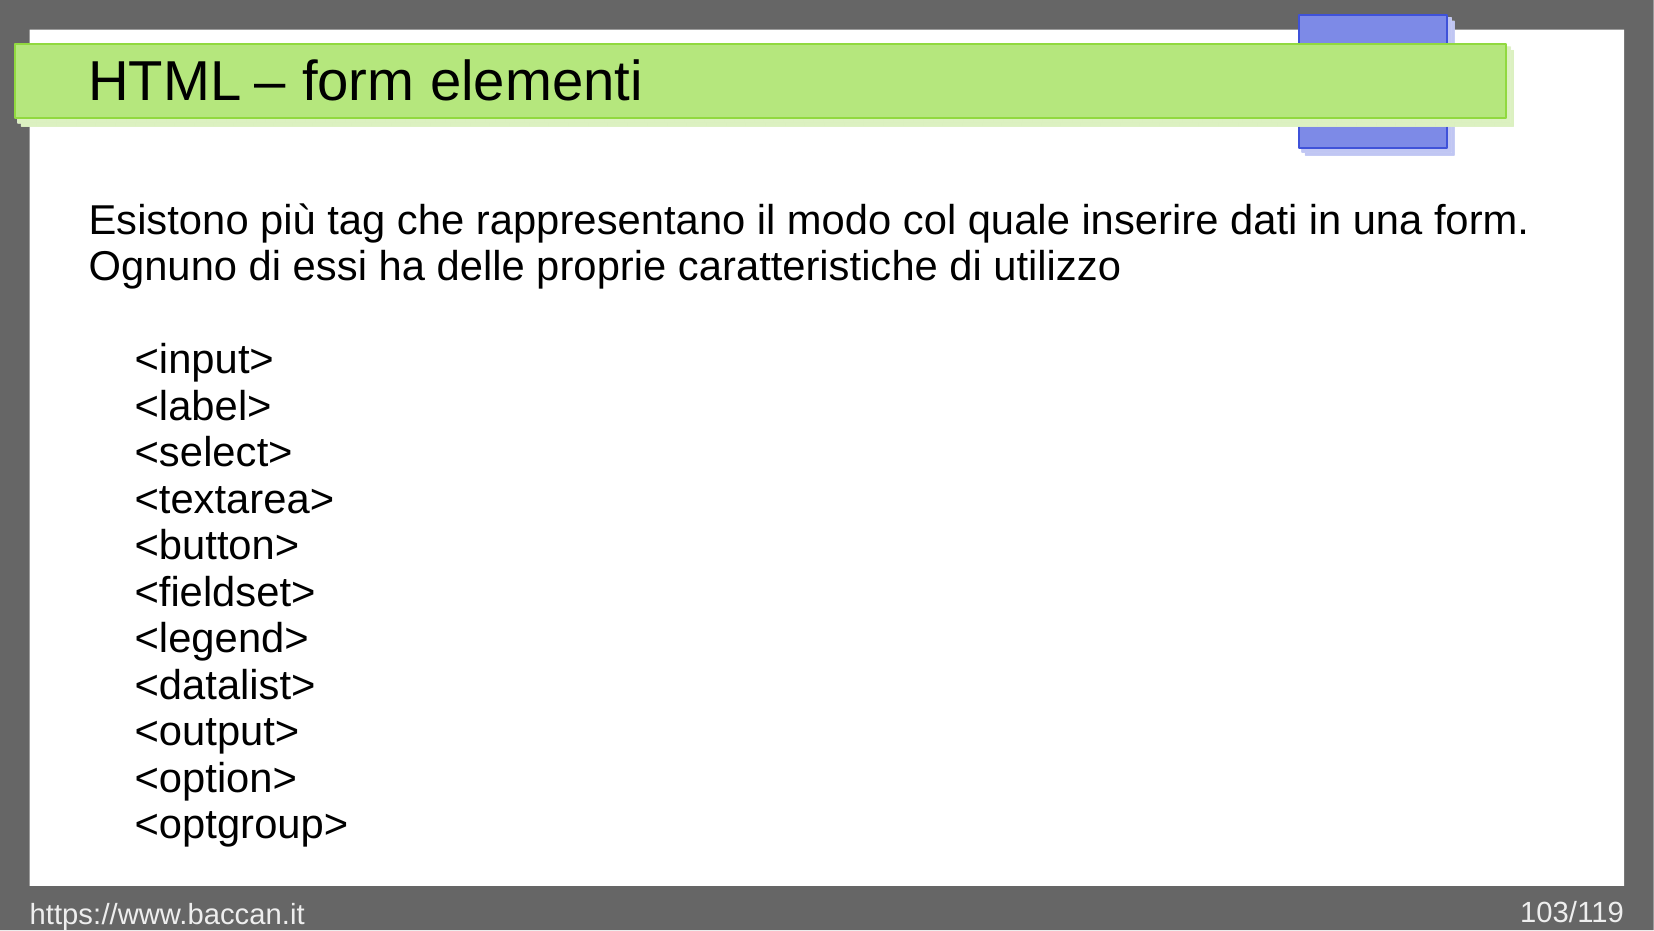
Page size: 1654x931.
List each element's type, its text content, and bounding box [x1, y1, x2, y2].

text_box Esistono più tag che rappresentano il modo col quale inserire dati in una form. Ognuno di essi ha delle proprie caratteristiche di utilizzo <input> <label> <select> <textarea> <button> <fieldset> <legend> <datalist> <output> <option> <optgroup> [88, 158, 1565, 886]
title HTML – form elementi [88, 44, 1506, 119]
